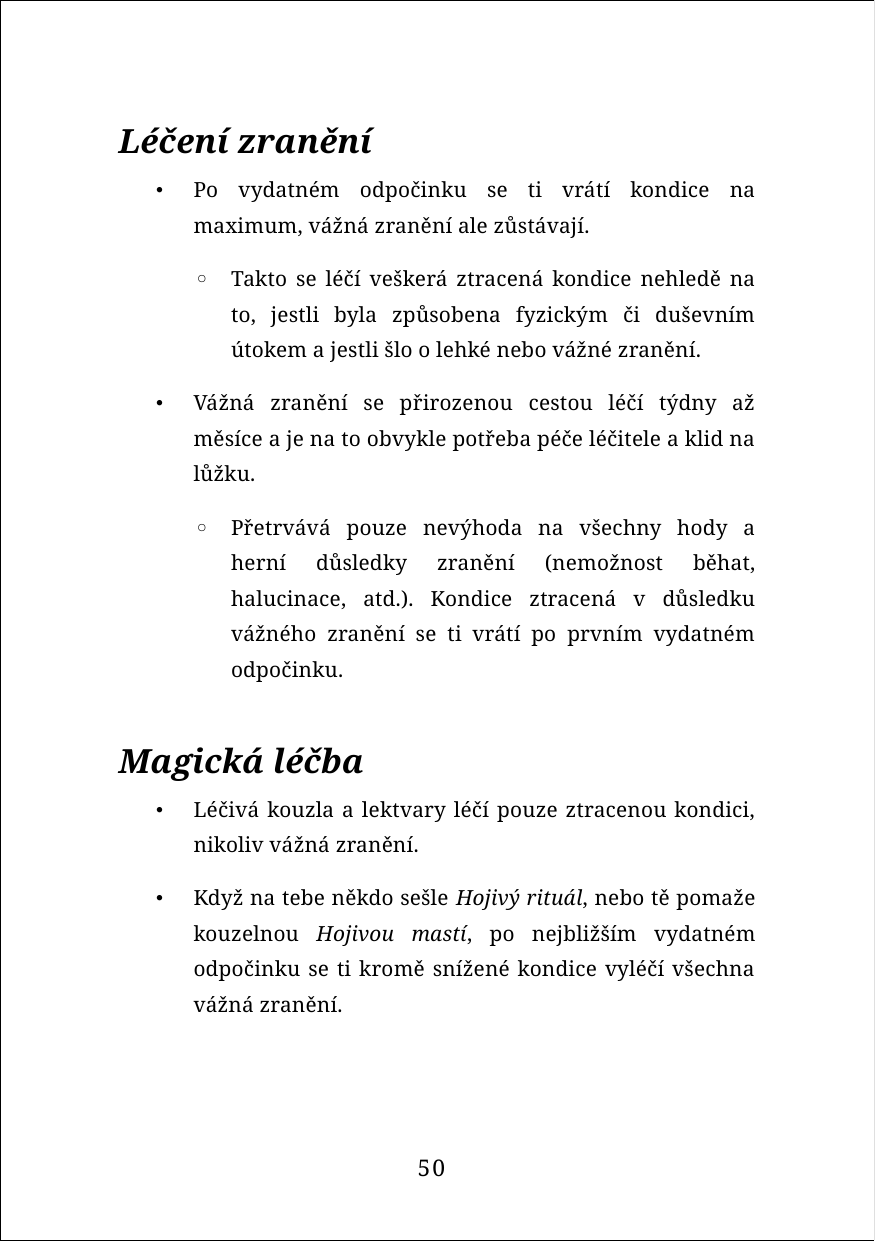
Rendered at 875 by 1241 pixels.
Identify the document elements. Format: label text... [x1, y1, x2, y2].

subtitle Léčení zranění [118, 118, 756, 164]
list Léčivá kouzla a lektvary léčí pouze ztracenou kondici, nikoliv vážná zranění. [156, 795, 756, 859]
subtitle Magická léčba [118, 738, 756, 783]
list Po vydatném odpočinku se ti vrátí kondice na maximum, vážná zranění ale zůstávají. [156, 175, 756, 239]
list Když na tebe někdo sešle Hojivý rituál, nebo tě pomaže kouzelnou Hojivou mastí, po nejbližším vydatném odpočinku se ti kromě snížené kondice vyléčí všechna vážná zranění. [156, 883, 756, 1018]
list Vážná zranění se přirozenou cestou léčí týdny až měsíce a je na to obvykle potřeba péče léčitele a klid na lůžku. [156, 388, 756, 488]
list Takto se léčí veškerá ztracená kondice nehledě na to, jestli byla způsobena fyzickým či duševním útokem a jestli šlo o lehké nebo vážné zranění. [193, 264, 756, 364]
list Přetrvává pouze nevýhoda na všechny hody a herní důsledky zranění (nemožnost běhat, halucinace, atd.). Kondice ztracená v důsledku vážného zranění se ti vrátí po prvním vydatném odpočinku. [193, 513, 756, 683]
